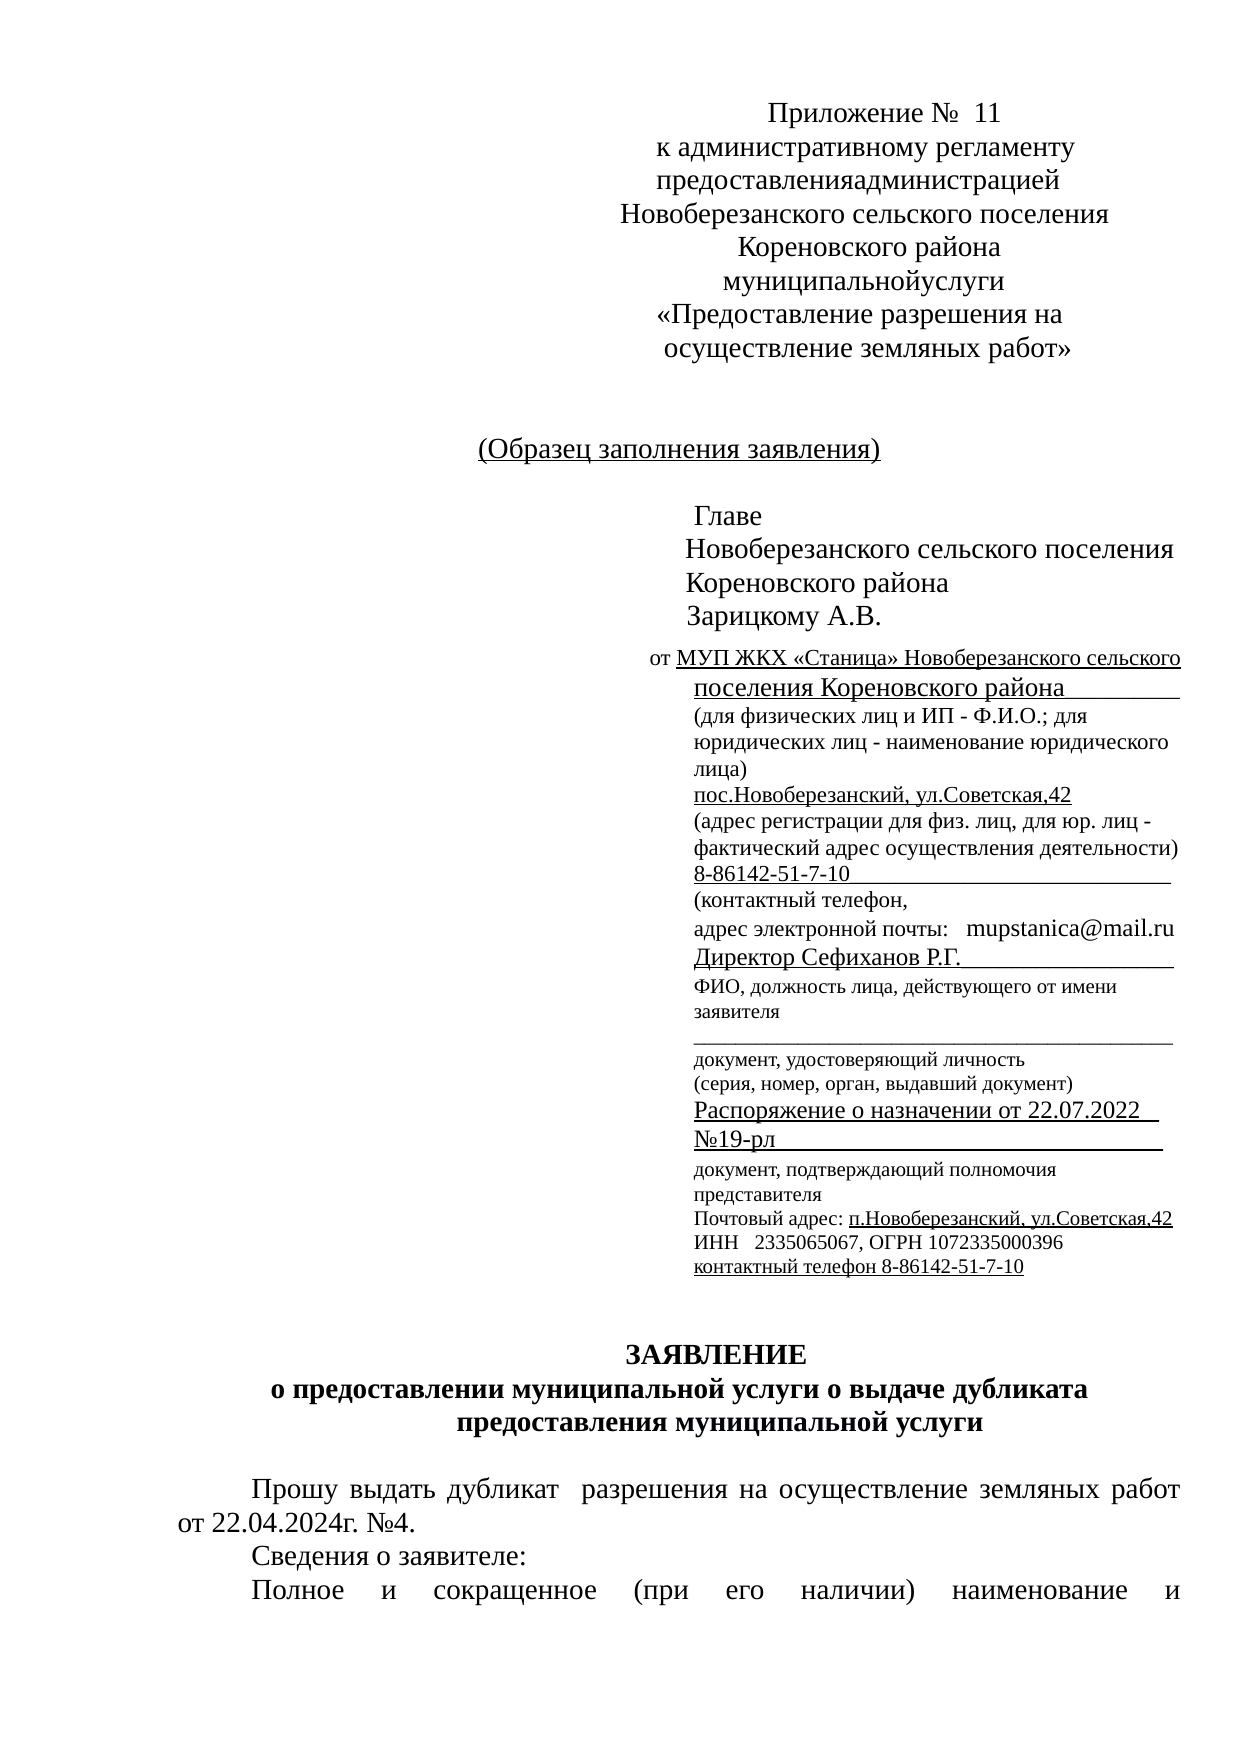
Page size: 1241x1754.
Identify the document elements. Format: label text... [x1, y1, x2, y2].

text поселения Кореновского района__________ [177, 671, 1181, 702]
text «Предоставление разрешения на [177, 297, 1181, 330]
text осуществление земляных работ» [177, 330, 1181, 364]
text Зарицкому А.В. [591, 598, 1181, 632]
text Новоберезанского сельского поселения [177, 196, 1181, 229]
text Кореновского района [177, 565, 1181, 598]
text (контактный телефон, [177, 886, 1181, 913]
text муниципальнойуслуги [177, 263, 1181, 297]
text Распоряжение о назначении от 22.07.2022 _ [546, 1095, 1181, 1124]
text контактный телефон 8-86142-51-7-10 [546, 1254, 1181, 1278]
text заявителя [177, 999, 1181, 1023]
text (серия, номер, орган, выдавший документ) [177, 1071, 1181, 1095]
text ______________________________________________ [177, 1023, 1181, 1047]
text Приложение № 11 [177, 95, 1181, 129]
text от МУП ЖКХ «Станица» Новоберезанского сельского [177, 644, 1181, 671]
text пос.Новоберезанский, ул.Советская,42 [177, 781, 1181, 807]
text лица) [177, 755, 1181, 781]
text Прошу выдать дубликат разрешения на осуществление земляных работ от 22.04.2024г. №4. [177, 1471, 1181, 1538]
text №19-рл_______________________________ [546, 1124, 1181, 1153]
text Полное и сокращенное (при его наличии) наименование и [177, 1572, 1181, 1606]
text документ, удостоверяющий личность [177, 1047, 1181, 1071]
text юридических лиц - наименование юридического [177, 728, 1181, 755]
text фактический адрес осуществления деятельности) [177, 834, 1181, 860]
text 8-86142-51-7-10____________________________ [177, 860, 1181, 886]
text Кореновского района [177, 229, 1181, 263]
text Новоберезанского сельского поселения [177, 531, 1181, 565]
text представителя [546, 1182, 1181, 1206]
text Главе [177, 498, 1181, 531]
text ФИО, должность лица, действующего от имени [177, 970, 1181, 999]
text (адрес регистрации для физ. лиц, для юр. лиц - [177, 807, 1181, 834]
text Почтовый адрес: п.Новоберезанский, ул.Советская,42 [546, 1206, 1181, 1230]
text (Образец заполнения заявления) [177, 431, 1181, 464]
text к административному регламенту [177, 129, 1181, 162]
text ЗАЯВЛЕНИЕ о предоставлении муниципальной услуги о выдаче дубликата [177, 1337, 1181, 1404]
text Директор Сефиханов Р.Г._________________ [177, 942, 1181, 970]
text адрес электронной почты: mupstanica@mail.ru [177, 913, 1181, 942]
text (для физических лиц и ИП - Ф.И.О.; для [177, 702, 1181, 728]
text документ, подтверждающий полномочия [546, 1153, 1181, 1182]
text предоставления муниципальной услуги [177, 1404, 1181, 1438]
text предоставленияадминистрацией [177, 162, 1181, 196]
text ИНН 2335065067, ОГРН 1072335000396 [546, 1230, 1181, 1254]
text Сведения о заявителе: [177, 1538, 1181, 1572]
